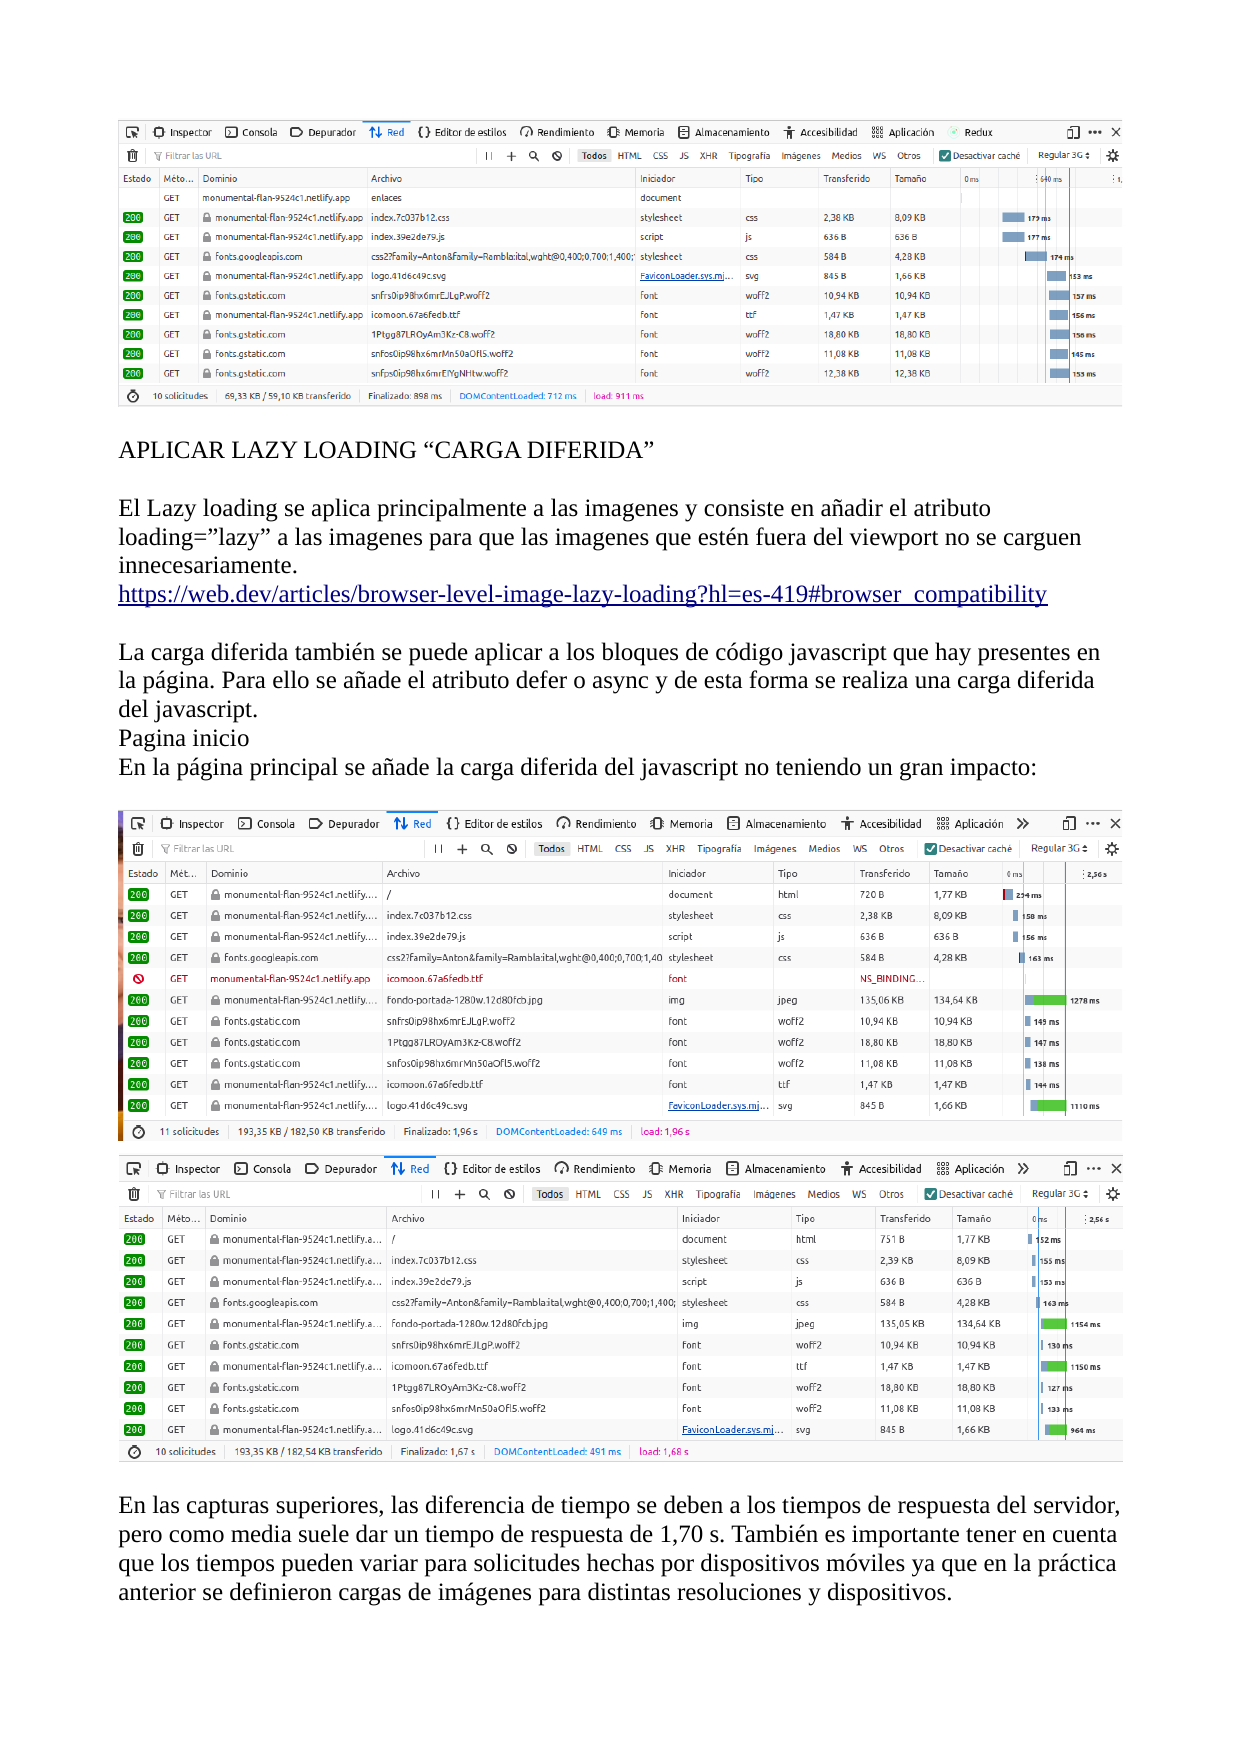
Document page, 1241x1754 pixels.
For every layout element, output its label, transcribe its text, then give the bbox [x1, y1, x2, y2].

picture [118, 809, 1123, 1141]
text https://web.dev/articles/browser-level-image-lazy-loading?hl=es-419#browser_compatibility [118, 579, 1122, 608]
picture [119, 1153, 1123, 1462]
text En la página principal se añade la carga diferida del javascript no teniendo un gran impacto: [118, 752, 1122, 780]
text Pagina inicio [118, 723, 1122, 752]
text APLICAR LAZY LOADING “CARGA DIFERIDA” [118, 435, 1122, 464]
text La carga diferida también se puede aplicar a los bloques de código javascript que hay presentes en la página. Para ello se añade el atributo defer o async y de esta forma se realiza una carga diferida del javascript. [118, 637, 1122, 723]
text En las capturas superiores, las diferencia de tiempo se deben a los tiempos de respuesta del servidor, pero como media suele dar un tiempo de respuesta de 1,70 s. También es importante tener en cuenta que los tiempos pueden variar para solicitudes hechas por dispositivos móviles ya que en la práctica anterior se definieron cargas de imágenes para distintas resoluciones y dispositivos. [118, 1490, 1122, 1605]
picture [118, 118, 1123, 407]
text El Lazy loading se aplica principalmente a las imagenes y consiste en añadir el atributo loading=”lazy” a las imagenes para que las imagenes que estén fuera del viewport no se carguen innecesariamente. [118, 493, 1122, 579]
